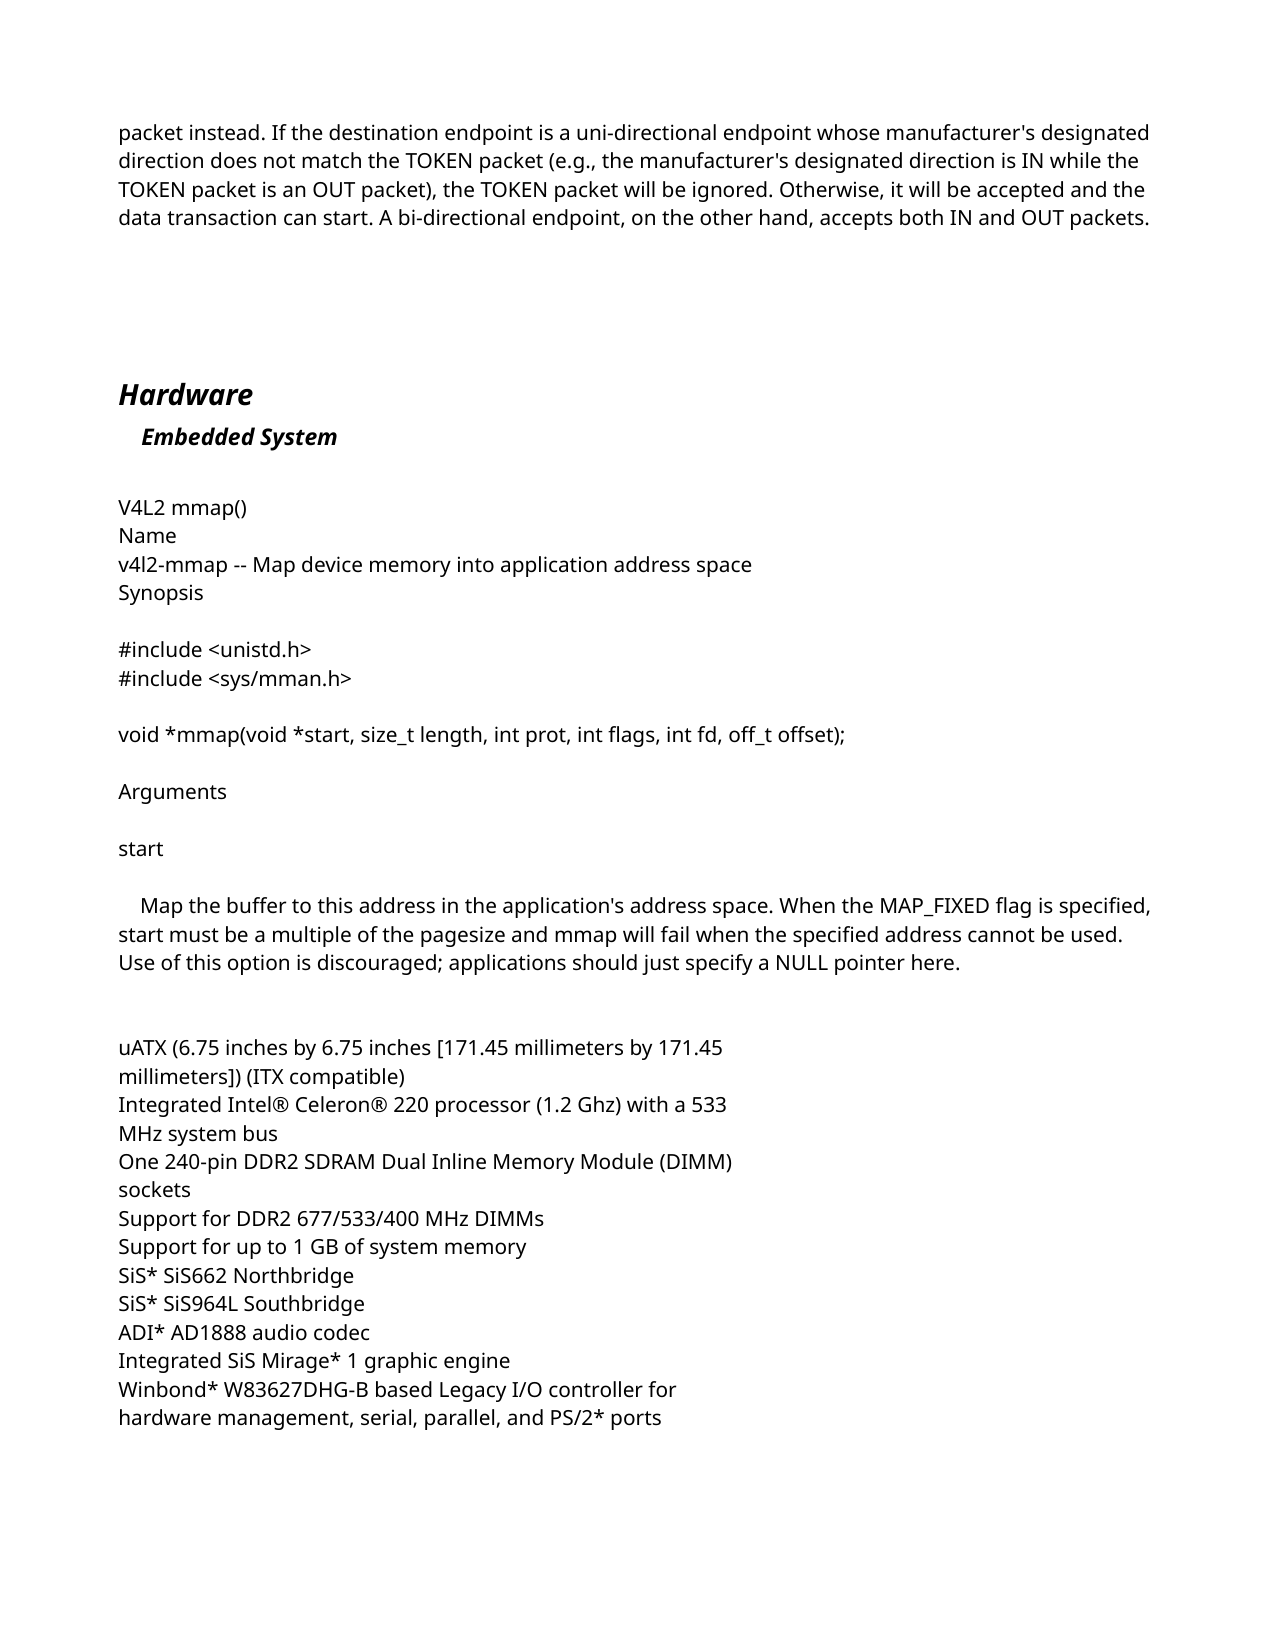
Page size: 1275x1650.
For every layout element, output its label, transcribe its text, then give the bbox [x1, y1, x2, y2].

text SiS* SiS662 Northbridge [118, 1261, 1157, 1289]
text Integrated SiS Mirage* 1 graphic engine [118, 1346, 1157, 1375]
text sockets [118, 1176, 1157, 1204]
text Winbond* W83627DHG-B based Legacy I/O controller for [118, 1375, 1157, 1403]
text Integrated Intel® Celeron® 220 processor (1.2 Ghz) with a 533 [118, 1090, 1157, 1119]
text start [118, 834, 1157, 863]
text Support for DDR2 677/533/400 MHz DIMMs [118, 1204, 1157, 1232]
text #include <unistd.h> [118, 635, 1157, 664]
text hardware management, serial, parallel, and PS/2* ports [118, 1403, 1157, 1432]
text packet instead. If the destination endpoint is a uni-directional endpoint whose manufacturer's designated direction does not match the TOKEN packet (e.g., the manufacturer's designated direction is IN while the TOKEN packet is an OUT packet), the TOKEN packet will be ignored. Otherwise, it will be accepted and the data transaction can start. A bi-directional endpoint, on the other hand, accepts both IN and OUT packets. [118, 118, 1157, 232]
text #include <sys/mman.h> [118, 664, 1157, 692]
text Synopsis [118, 578, 1157, 607]
text millimeters]) (ITX compatible) [118, 1062, 1157, 1090]
text Name [118, 522, 1157, 550]
text Embedded System [118, 414, 1157, 453]
text V4L2 mmap() [118, 493, 1157, 522]
text Support for up to 1 GB of system memory [118, 1232, 1157, 1261]
text SiS* SiS964L Southbridge [118, 1289, 1157, 1318]
text uATX (6.75 inches by 6.75 inches [171.45 millimeters by 171.45 [118, 1033, 1157, 1062]
text Map the buffer to this address in the application's address space. When the MAP_FIXED flag is specified, start must be a multiple of the pagesize and mmap will fail when the specified address cannot be used. Use of this option is discouraged; applications should just specify a NULL pointer here. [118, 891, 1157, 977]
text Arguments [118, 777, 1157, 806]
text v4l2-mmap -- Map device memory into application address space [118, 550, 1157, 578]
text Hardware [118, 374, 1157, 414]
text One 240-pin DDR2 SDRAM Dual Inline Memory Module (DIMM) [118, 1147, 1157, 1176]
text ADI* AD1888 audio codec [118, 1318, 1157, 1346]
text void *mmap(void *start, size_t length, int prot, int flags, int fd, off_t offset); [118, 721, 1157, 749]
text MHz system bus [118, 1119, 1157, 1147]
